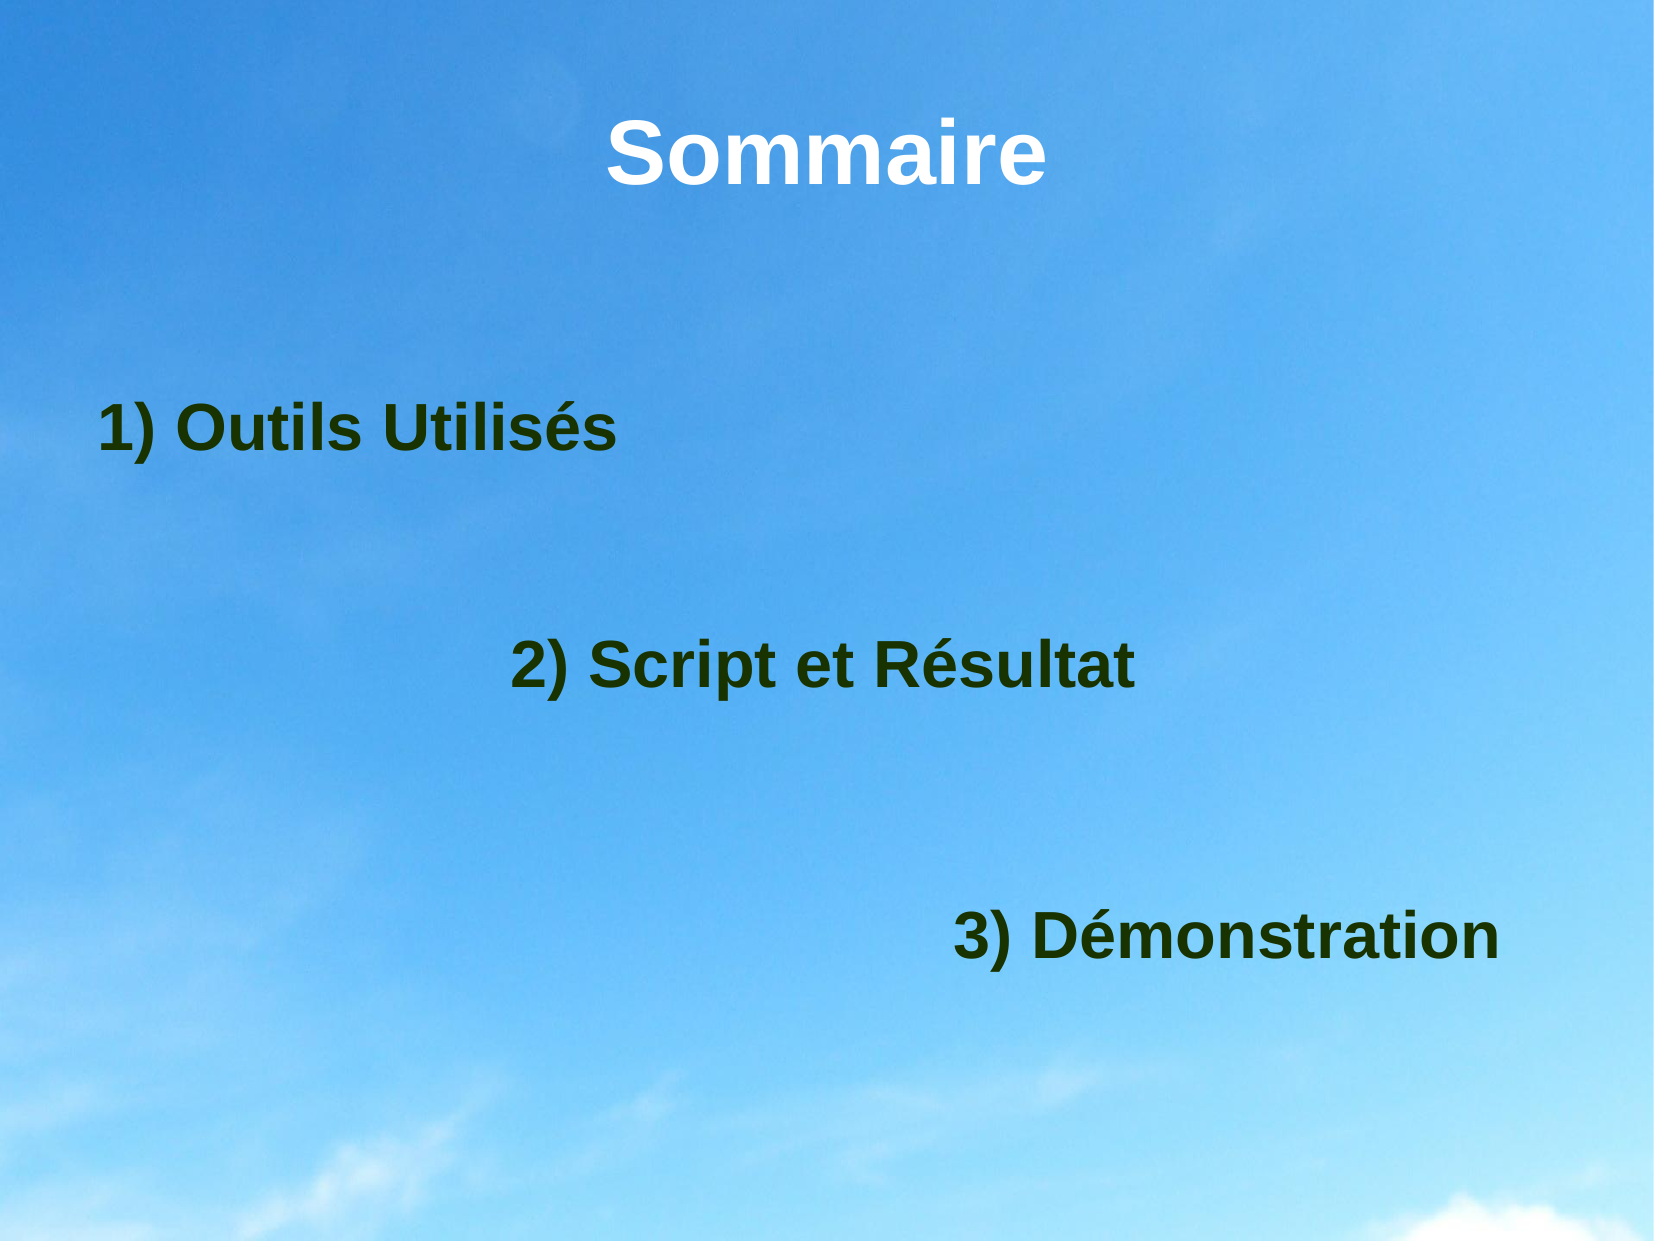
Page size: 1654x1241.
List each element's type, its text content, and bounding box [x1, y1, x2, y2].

text_box 1) Outils Utilisés [82, 382, 636, 473]
title Sommaire [82, 49, 1571, 257]
text_box 3) Démonstration [938, 890, 1518, 981]
picture [0, 0, 1654, 1241]
text_box 2) Script et Résultat [496, 620, 1172, 710]
